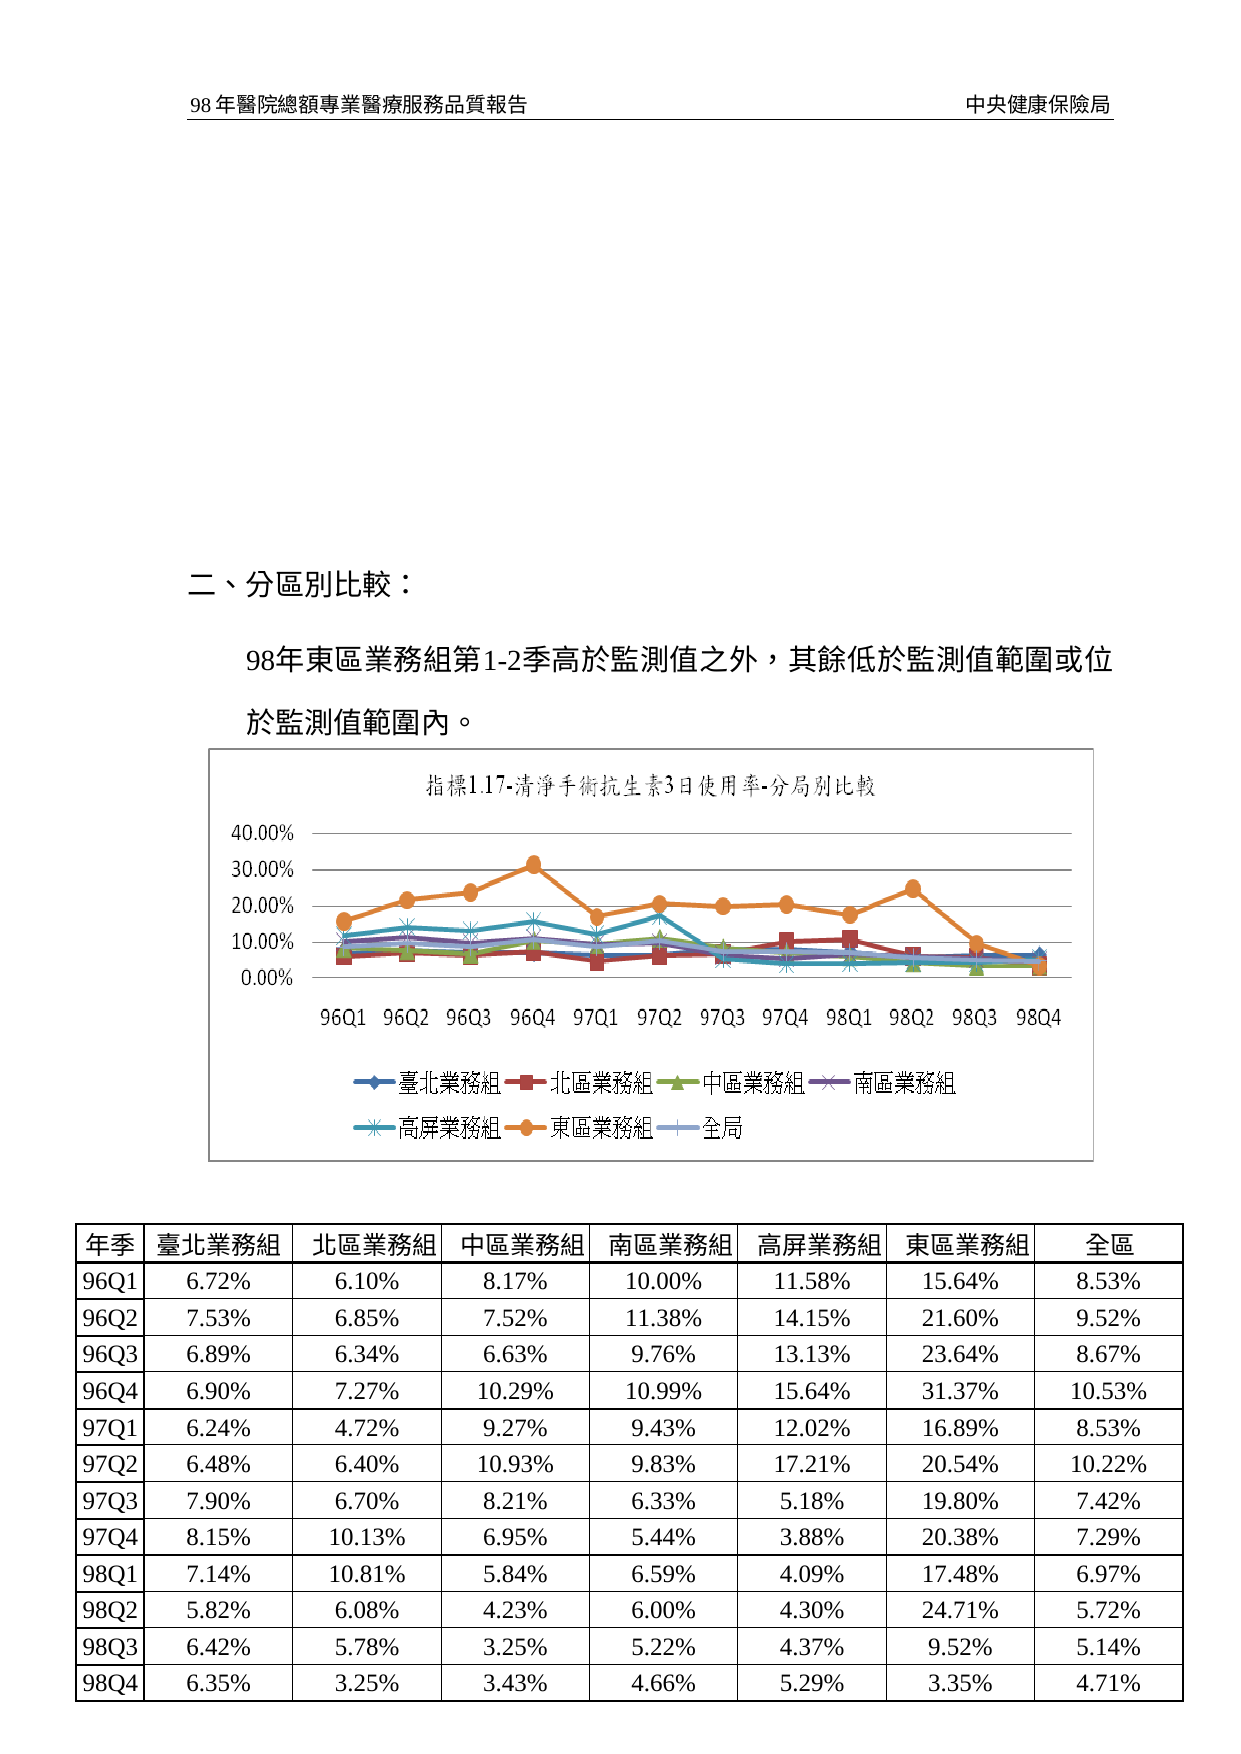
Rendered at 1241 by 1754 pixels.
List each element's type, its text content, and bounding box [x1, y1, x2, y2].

table_cell 5.78% [293, 1628, 441, 1664]
table_cell 10.00% [590, 1264, 737, 1298]
table_cell 8.67% [1035, 1336, 1182, 1371]
table_cell 6.00% [590, 1592, 737, 1627]
table_cell 97Q4 [77, 1520, 143, 1554]
table_cell 6.59% [590, 1556, 737, 1591]
table_cell 24.71% [887, 1592, 1034, 1627]
table_cell 5.44% [590, 1519, 737, 1554]
table_cell 7.53% [145, 1299, 292, 1334]
table_cell 6.42% [145, 1628, 292, 1664]
table_cell 9.43% [590, 1410, 737, 1444]
table_cell 6.48% [145, 1445, 292, 1481]
table_cell 96Q2 [77, 1300, 143, 1334]
table_cell 4.66% [590, 1665, 737, 1700]
table_cell 15.64% [738, 1372, 886, 1408]
table_cell 3.25% [442, 1628, 589, 1664]
table_cell 10.53% [1035, 1372, 1182, 1408]
table_cell 5.29% [738, 1665, 886, 1700]
table_cell 6.72% [145, 1264, 292, 1298]
table_cell 14.15% [738, 1299, 886, 1334]
table_cell 6.34% [293, 1336, 441, 1371]
table_cell 10.29% [442, 1372, 589, 1408]
table_cell 19.80% [887, 1482, 1034, 1517]
table_cell 6.97% [1035, 1556, 1182, 1591]
table_cell 97Q1 [77, 1410, 143, 1444]
table_cell 3.25% [293, 1665, 441, 1700]
table_cell 98Q3 [77, 1629, 143, 1664]
table_cell 5.72% [1035, 1592, 1182, 1627]
table_cell 4.30% [738, 1592, 886, 1627]
table_cell 7.90% [145, 1482, 292, 1517]
table_cell 9.52% [1035, 1299, 1182, 1334]
table_cell 98Q1 [77, 1556, 143, 1591]
table_cell 9.76% [590, 1336, 737, 1371]
table_cell 15.64% [887, 1264, 1034, 1298]
table_cell 8.21% [442, 1482, 589, 1517]
table_cell 9.52% [887, 1628, 1034, 1664]
table_cell 6.70% [293, 1482, 441, 1517]
table_cell 4.72% [293, 1410, 441, 1444]
table_cell 98Q2 [77, 1593, 143, 1627]
text 98年東區業務組第1-2季高於監測值之外，其餘低於監測值範圍或位於監測值範圍內。 [246, 616, 1114, 741]
table_cell 4.37% [738, 1628, 886, 1664]
table_cell 7.27% [293, 1372, 441, 1408]
table_header 東區業務組 [887, 1225, 1034, 1261]
table_cell 17.48% [887, 1556, 1034, 1591]
table_cell 6.08% [293, 1592, 441, 1627]
table_cell 5.82% [145, 1592, 292, 1627]
table_cell 6.63% [442, 1336, 589, 1371]
table_cell 6.95% [442, 1519, 589, 1554]
table_cell 5.18% [738, 1482, 886, 1517]
table_cell 10.13% [293, 1519, 441, 1554]
table_cell 11.58% [738, 1264, 886, 1298]
table_cell 98Q4 [77, 1666, 143, 1700]
table_cell 11.38% [590, 1299, 737, 1334]
table_cell 6.89% [145, 1336, 292, 1371]
table_cell 4.23% [442, 1592, 589, 1627]
table_cell 12.02% [738, 1410, 886, 1444]
table_cell 6.35% [145, 1665, 292, 1700]
table_cell 8.53% [1035, 1410, 1182, 1444]
table_cell 97Q3 [77, 1483, 143, 1517]
table_cell 3.35% [887, 1665, 1034, 1700]
table_cell 8.15% [145, 1519, 292, 1554]
table_cell 6.85% [293, 1299, 441, 1334]
table_cell 6.24% [145, 1410, 292, 1444]
table_cell 9.27% [442, 1410, 589, 1444]
table_cell 4.09% [738, 1556, 886, 1591]
table_cell 6.90% [145, 1372, 292, 1408]
table_cell 7.52% [442, 1299, 589, 1334]
table_cell 6.40% [293, 1445, 441, 1481]
table_cell 4.71% [1035, 1665, 1182, 1700]
table_cell 10.22% [1035, 1445, 1182, 1481]
table_cell 96Q4 [77, 1373, 143, 1408]
table_cell 23.64% [887, 1336, 1034, 1371]
text 二、分區別比較： [187, 541, 1114, 604]
table_cell 10.93% [442, 1445, 589, 1481]
table_cell 5.22% [590, 1628, 737, 1664]
table_cell 6.33% [590, 1482, 737, 1517]
table_cell 20.38% [887, 1519, 1034, 1554]
table_cell 6.10% [293, 1264, 441, 1298]
table_header 全區 [1035, 1225, 1182, 1261]
table_header 北區業務組 [293, 1225, 441, 1261]
table_cell 96Q3 [77, 1337, 143, 1371]
table_cell 7.29% [1035, 1519, 1182, 1554]
table_header 中區業務組 [442, 1225, 589, 1261]
table_header 臺北業務組 [145, 1225, 292, 1261]
table_header 年季 [77, 1225, 143, 1261]
table_cell 8.17% [442, 1264, 589, 1298]
table_cell 10.81% [293, 1556, 441, 1591]
table_cell 16.89% [887, 1410, 1034, 1444]
table_cell 7.14% [145, 1556, 292, 1591]
table_cell 8.53% [1035, 1264, 1182, 1298]
table_cell 10.99% [590, 1372, 737, 1408]
table_cell 3.43% [442, 1665, 589, 1700]
table_cell 9.83% [590, 1445, 737, 1481]
table_cell 7.42% [1035, 1482, 1182, 1517]
table_cell 17.21% [738, 1445, 886, 1481]
table_cell 3.88% [738, 1519, 886, 1554]
table_cell 97Q2 [77, 1446, 143, 1481]
table_cell 21.60% [887, 1299, 1034, 1334]
table_cell 5.84% [442, 1556, 589, 1591]
table_cell 5.14% [1035, 1628, 1182, 1664]
table_cell 96Q1 [77, 1264, 143, 1298]
table_cell 20.54% [887, 1445, 1034, 1481]
table_cell 13.13% [738, 1336, 886, 1371]
table_header 南區業務組 [590, 1225, 737, 1261]
table_cell 31.37% [887, 1372, 1034, 1408]
table_header 高屏業務組 [738, 1225, 886, 1261]
